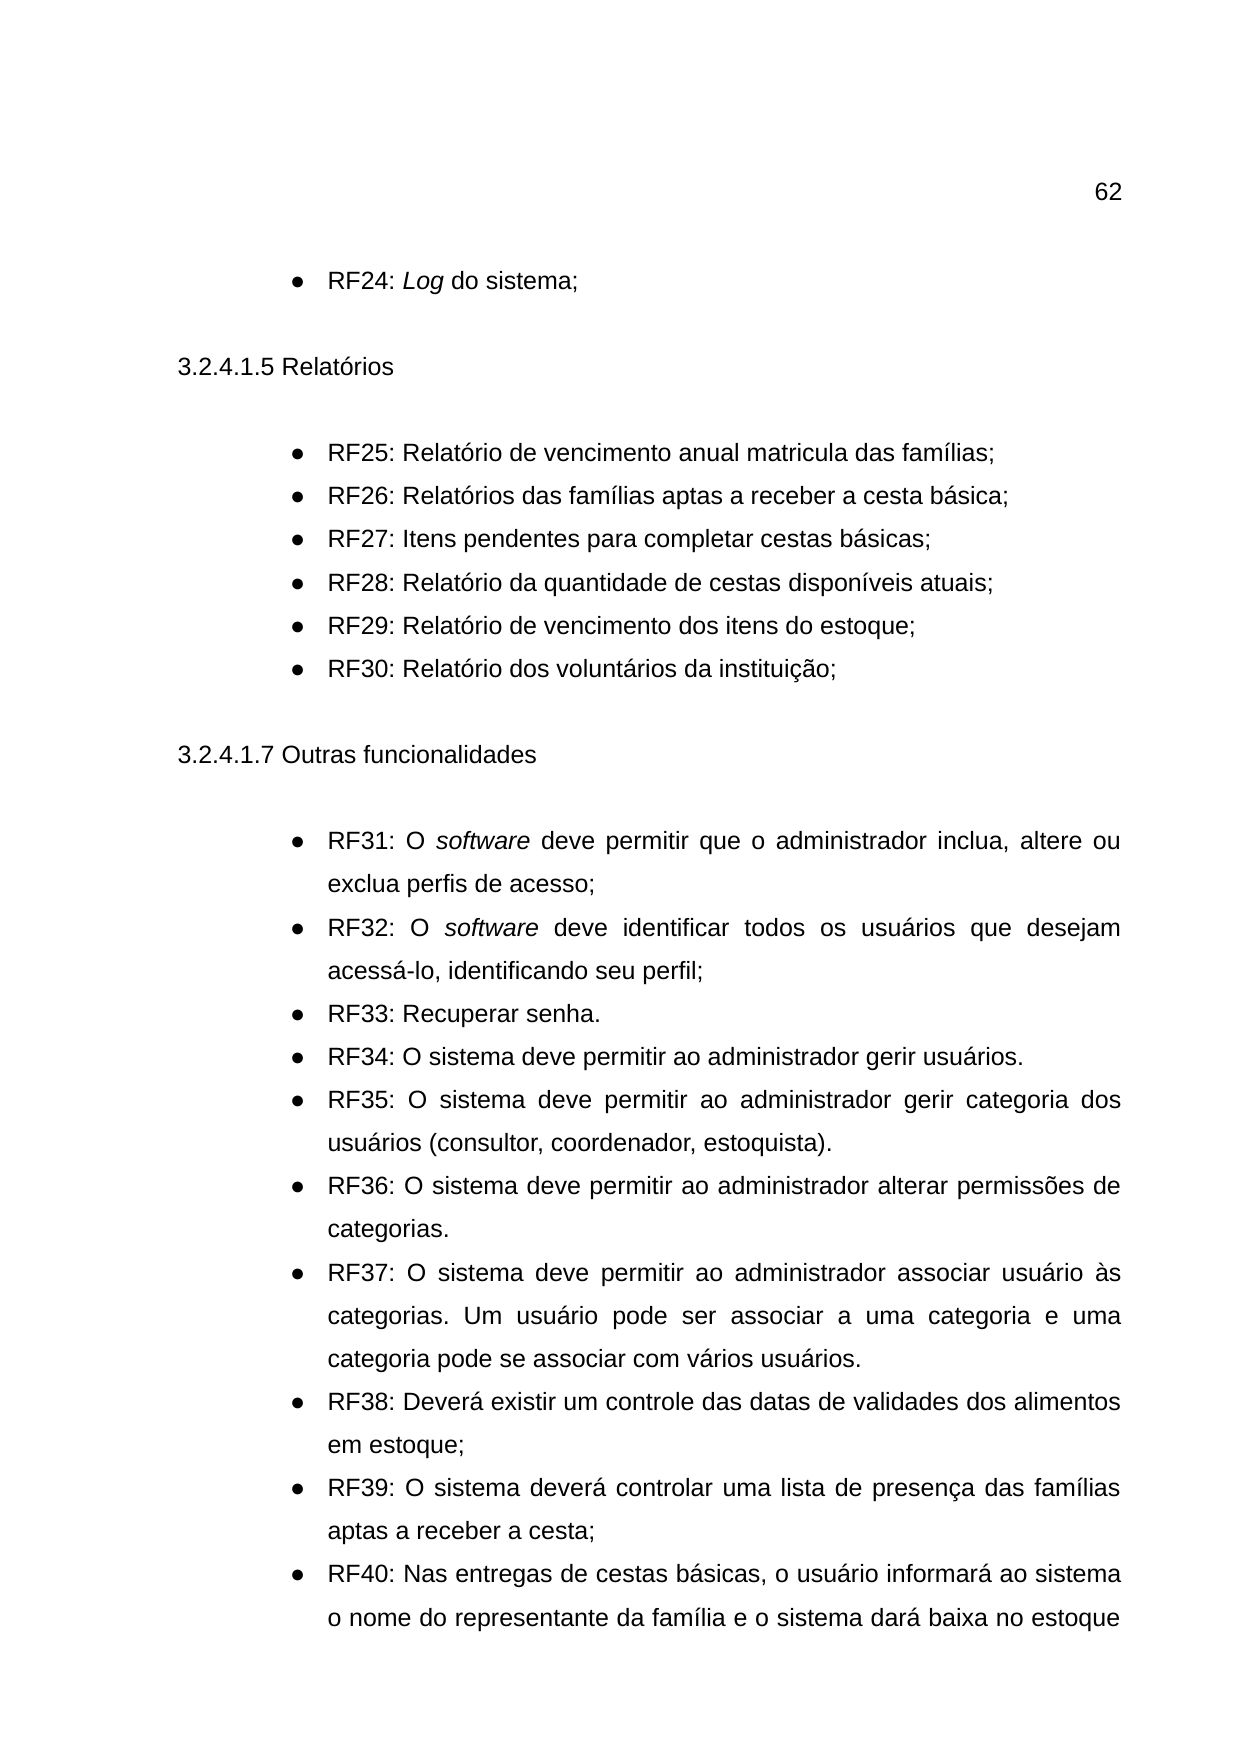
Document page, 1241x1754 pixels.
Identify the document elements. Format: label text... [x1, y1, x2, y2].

list RF40: Nas entregas de cestas básicas, o usuário informará ao sistema o nome do representante da família e o sistema dará baixa no estoque [290, 1559, 1122, 1631]
list RF31: O software deve permitir que o administrador inclua, altere ou exclua perfis de acesso; [290, 826, 1122, 898]
list RF26: Relatórios das famílias aptas a receber a cesta básica; [290, 481, 1122, 510]
list RF36: O sistema deve permitir ao administrador alterar permissões de categorias. [290, 1171, 1122, 1243]
list RF35: O sistema deve permitir ao administrador gerir categoria dos usuários (consultor, coordenador, estoquista). [290, 1085, 1122, 1157]
list RF24: Log do sistema; [290, 266, 1122, 294]
list RF39: O sistema deverá controlar uma lista de presença das famílias aptas a receber a cesta; [290, 1473, 1122, 1545]
list RF37: O sistema deve permitir ao administrador associar usuário às categorias. Um usuário pode ser associar a uma categoria e uma categoria pode se associar com vários usuários. [290, 1258, 1122, 1373]
list RF28: Relatório da quantidade de cestas disponíveis atuais; [290, 568, 1122, 596]
list RF33: Recuperar senha. [290, 999, 1122, 1028]
text 3.2.4.1.7 Outras funcionalidades [177, 740, 1122, 769]
list RF32: O software deve identificar todos os usuários que desejam acessá-lo, identificando seu perfil; [290, 913, 1122, 984]
text 3.2.4.1.5 Relatórios [177, 352, 1122, 381]
list RF29: Relatório de vencimento dos itens do estoque; [290, 611, 1122, 639]
list RF30: Relatório dos voluntários da instituição; [290, 654, 1122, 683]
list RF38: Deverá existir um controle das datas de validades dos alimentos em estoque; [290, 1387, 1122, 1459]
list RF27: Itens pendentes para completar cestas básicas; [290, 524, 1122, 553]
list RF34: O sistema deve permitir ao administrador gerir usuários. [290, 1042, 1122, 1071]
list RF25: Relatório de vencimento anual matricula das famílias; [290, 438, 1122, 467]
